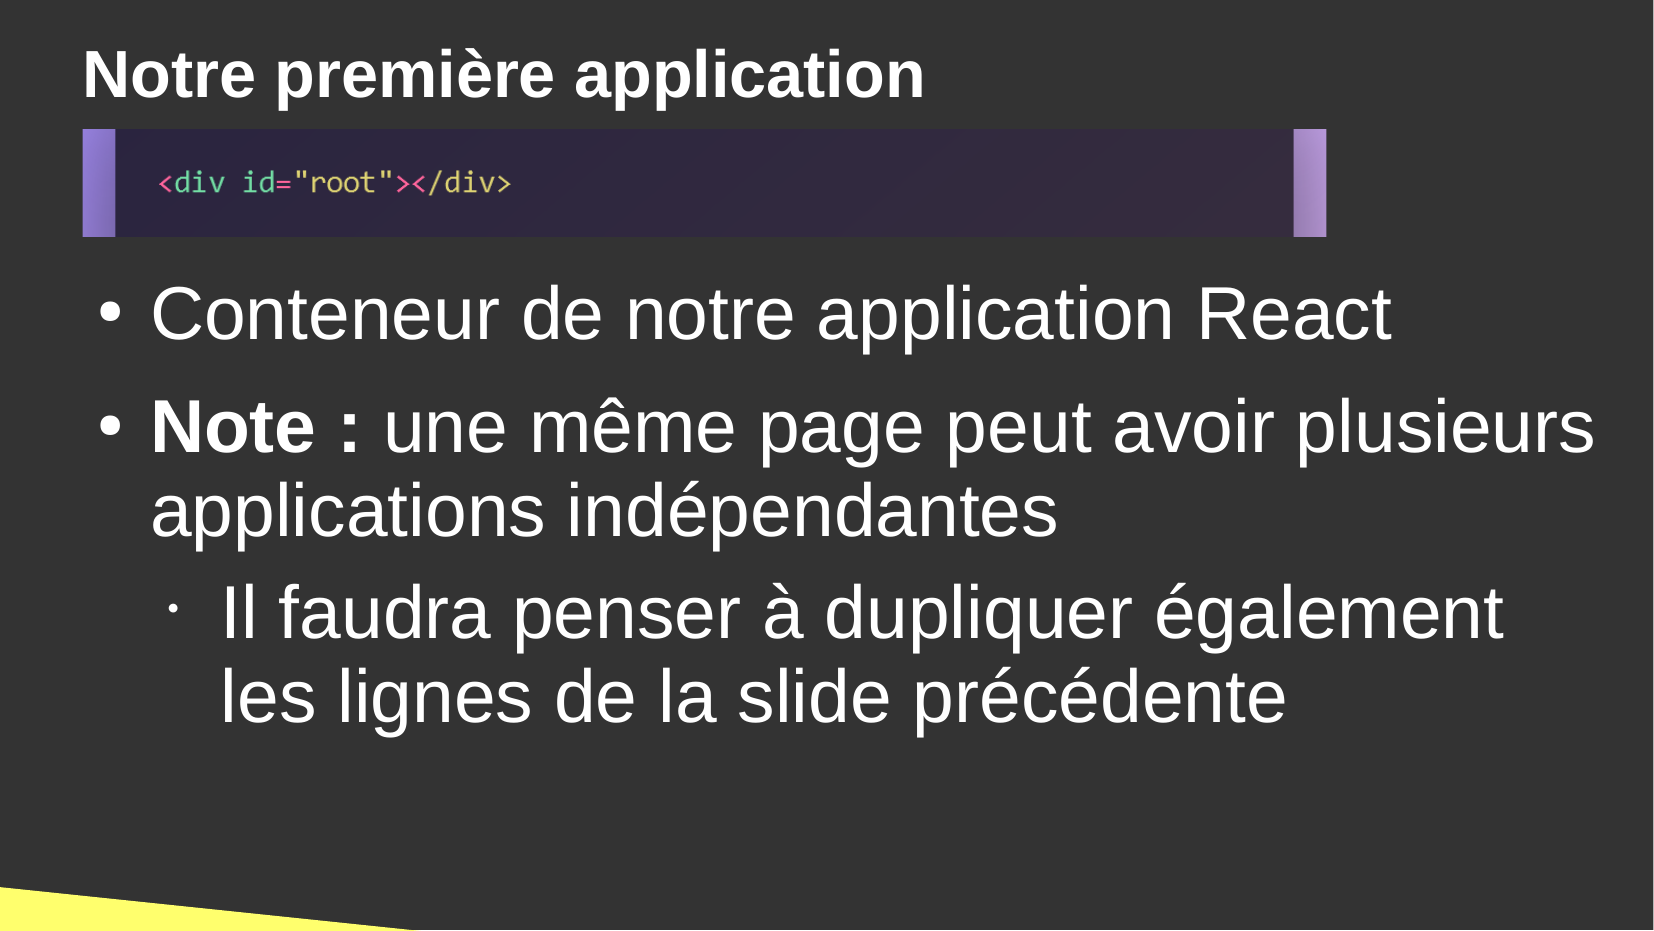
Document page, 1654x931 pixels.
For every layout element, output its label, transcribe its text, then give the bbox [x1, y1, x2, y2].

text_box [0, 887, 421, 931]
title Notre première application [82, 37, 1571, 114]
list Conteneur de notre application React Note : une même page peut avoir plusieurs applications indépendantes Il faudra penser à dupliquer également les lignes de la slide précédente [79, 271, 1619, 780]
picture [82, 129, 1327, 237]
